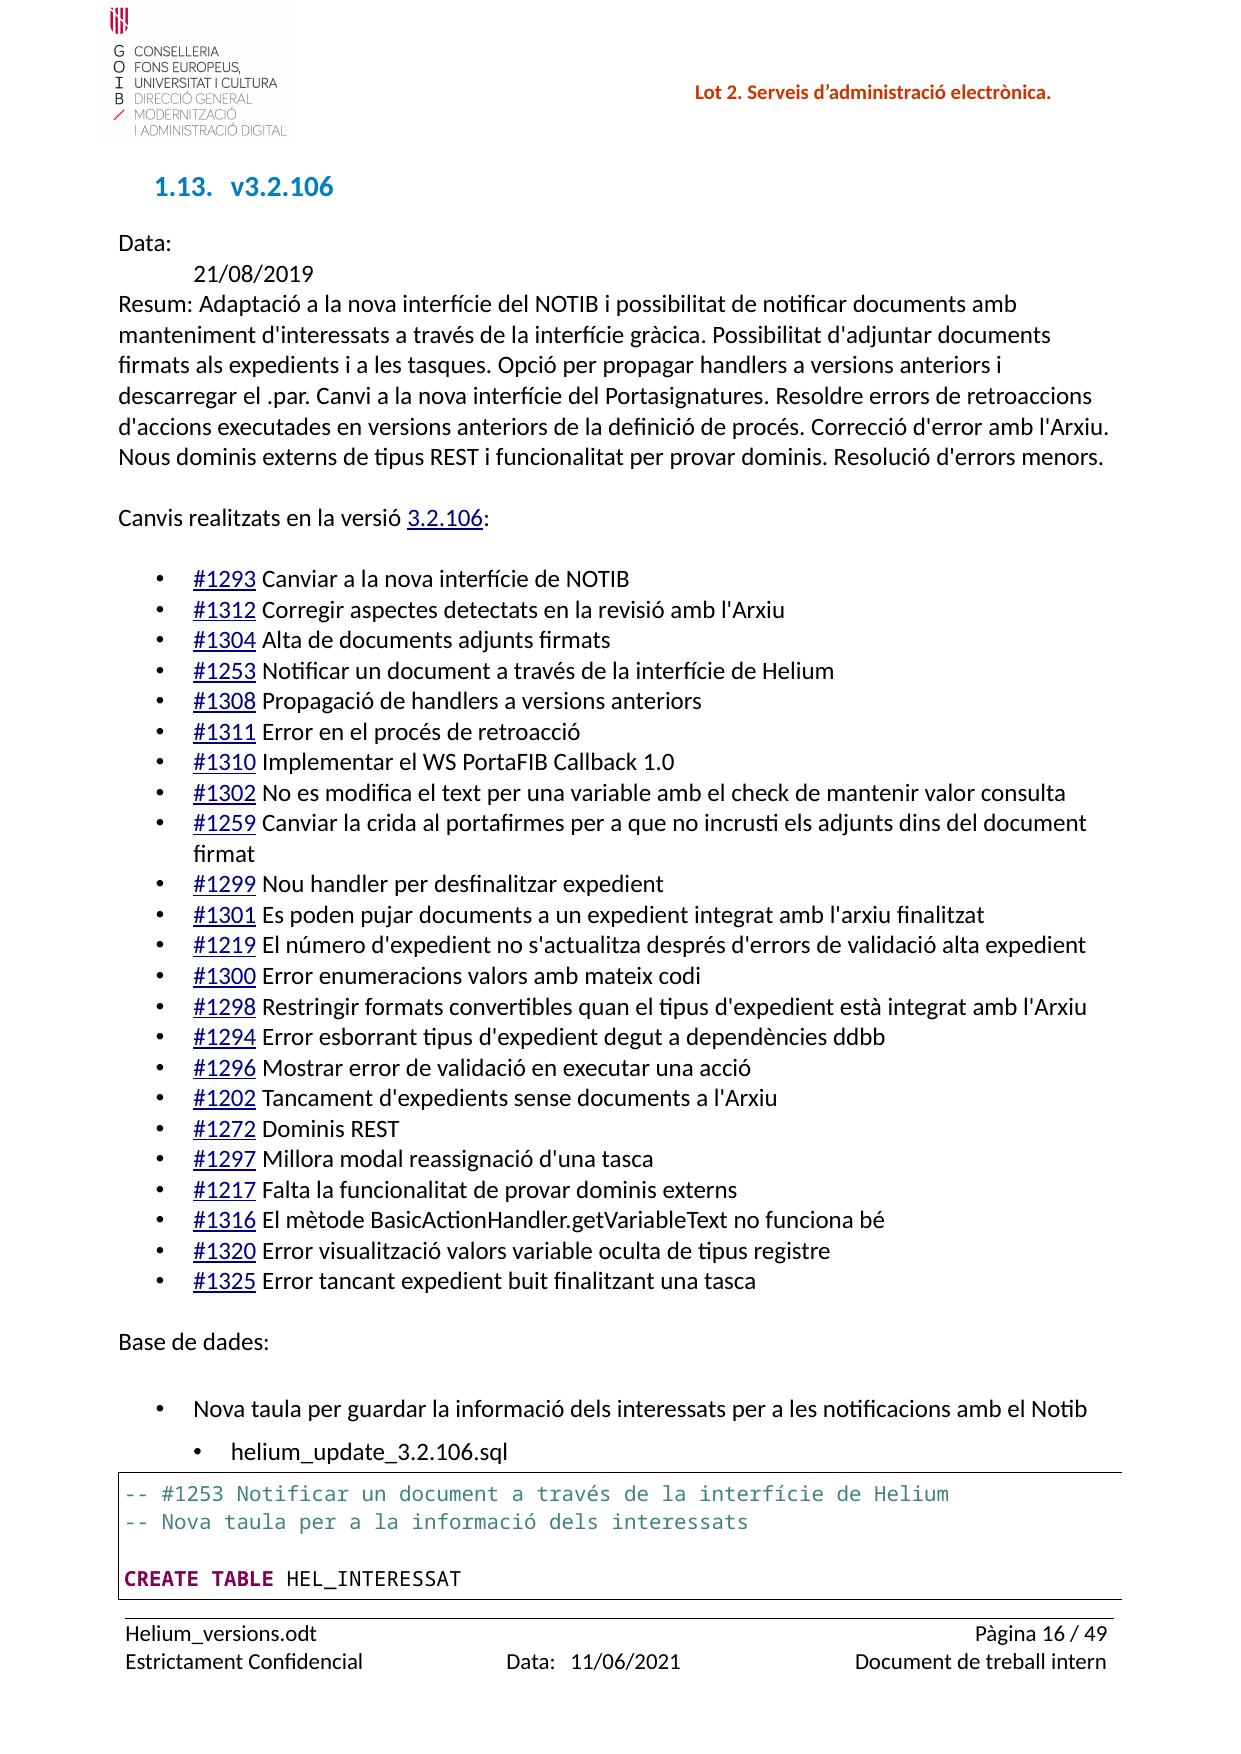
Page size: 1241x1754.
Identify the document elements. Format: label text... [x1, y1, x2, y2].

list #1219 El número d'expedient no s'actualitza després d'errors de validació alta expedient [156, 929, 1122, 960]
text Resum: Adaptació a la nova interfície del NOTIB i possibilitat de notificar documents amb manteniment d'interessats a través de la interfície gràcica. Possibilitat d'adjuntar documents firmats als expedients i a les tasques. Opció per propagar handlers a versions anteriors i descarregar el .par. Canvi a la nova interfície del Portasignatures. Resoldre errors de retroaccions d'accions executades en versions anteriors de la definició de procés. Correcció d'error amb l'Arxiu. Nous dominis externs de tipus REST i funcionalitat per provar dominis. Resolució d'errors menors. [118, 289, 1122, 472]
text 21/08/2019 [118, 258, 1122, 289]
text Data: [118, 228, 1122, 258]
list #1308 Propagació de handlers a versions anteriors [156, 685, 1122, 716]
list #1304 Alta de documents adjunts firmats [156, 624, 1122, 655]
list #1259 Canviar la crida al portafirmes per a que no incrusti els adjunts dins del document firmat [156, 807, 1122, 868]
list #1299 Nou handler per desfinalitzar expedient [156, 868, 1122, 899]
picture [100, 0, 297, 144]
list #1253 Notificar un document a través de la interfície de Helium [156, 655, 1122, 685]
list #1294 Error esborrant tipus d'expedient degut a dependències ddbb [156, 1021, 1122, 1052]
list #1302 No es modifica el text per una variable amb el check de mantenir valor consulta [156, 777, 1122, 807]
list #1325 Error tancant expedient buit finalitzant una tasca [156, 1265, 1122, 1296]
list #1217 Falta la funcionalitat de provar dominis externs [156, 1174, 1122, 1204]
list #1297 Millora modal reassignació d'una tasca [156, 1143, 1122, 1174]
list #1202 Tancament d'expedients sense documents a l'Arxiu [156, 1082, 1122, 1113]
list #1293 Canviar a la nova interfície de NOTIB [156, 563, 1122, 594]
list #1312 Corregir aspectes detectats en la revisió amb l'Arxiu [156, 594, 1122, 624]
list #1320 Error visualització valors variable oculta de tipus registre [156, 1235, 1122, 1265]
list #1272 Dominis REST [156, 1113, 1122, 1143]
list #1316 El mètode BasicActionHandler.getVariableText no funciona bé [156, 1204, 1122, 1235]
list #1300 Error enumeracions valors amb mateix codi [156, 960, 1122, 991]
text Canvis realitzats en la versió 3.2.106: [118, 502, 1122, 533]
list #1298 Restringir formats convertibles quan el tipus d'expedient està integrat amb l'Arxiu [156, 991, 1122, 1021]
subtitle v3.2.106 [153, 168, 1122, 204]
list #1311 Error en el procés de retroacció [156, 716, 1122, 746]
list #1296 Mostrar error de validació en executar una acció [156, 1052, 1122, 1082]
list #1310 Implementar el WS PortaFIB Callback 1.0 [156, 746, 1122, 777]
table_header -- #1253 Notificar un document a través de la interfície de Helium -- Nova taula per a la informació dels interessats CREATE TABLE HEL_INTERESSAT [119, 1473, 1122, 1598]
list Nova taula per guardar la informació dels interessats per a les notificacions amb el Notib [156, 1393, 1122, 1424]
text Base de dades: [118, 1326, 1122, 1357]
list #1301 Es poden pujar documents a un expedient integrat amb l'arxiu finalitzat [156, 899, 1122, 929]
list helium_update_3.2.106.sql [193, 1436, 1122, 1466]
